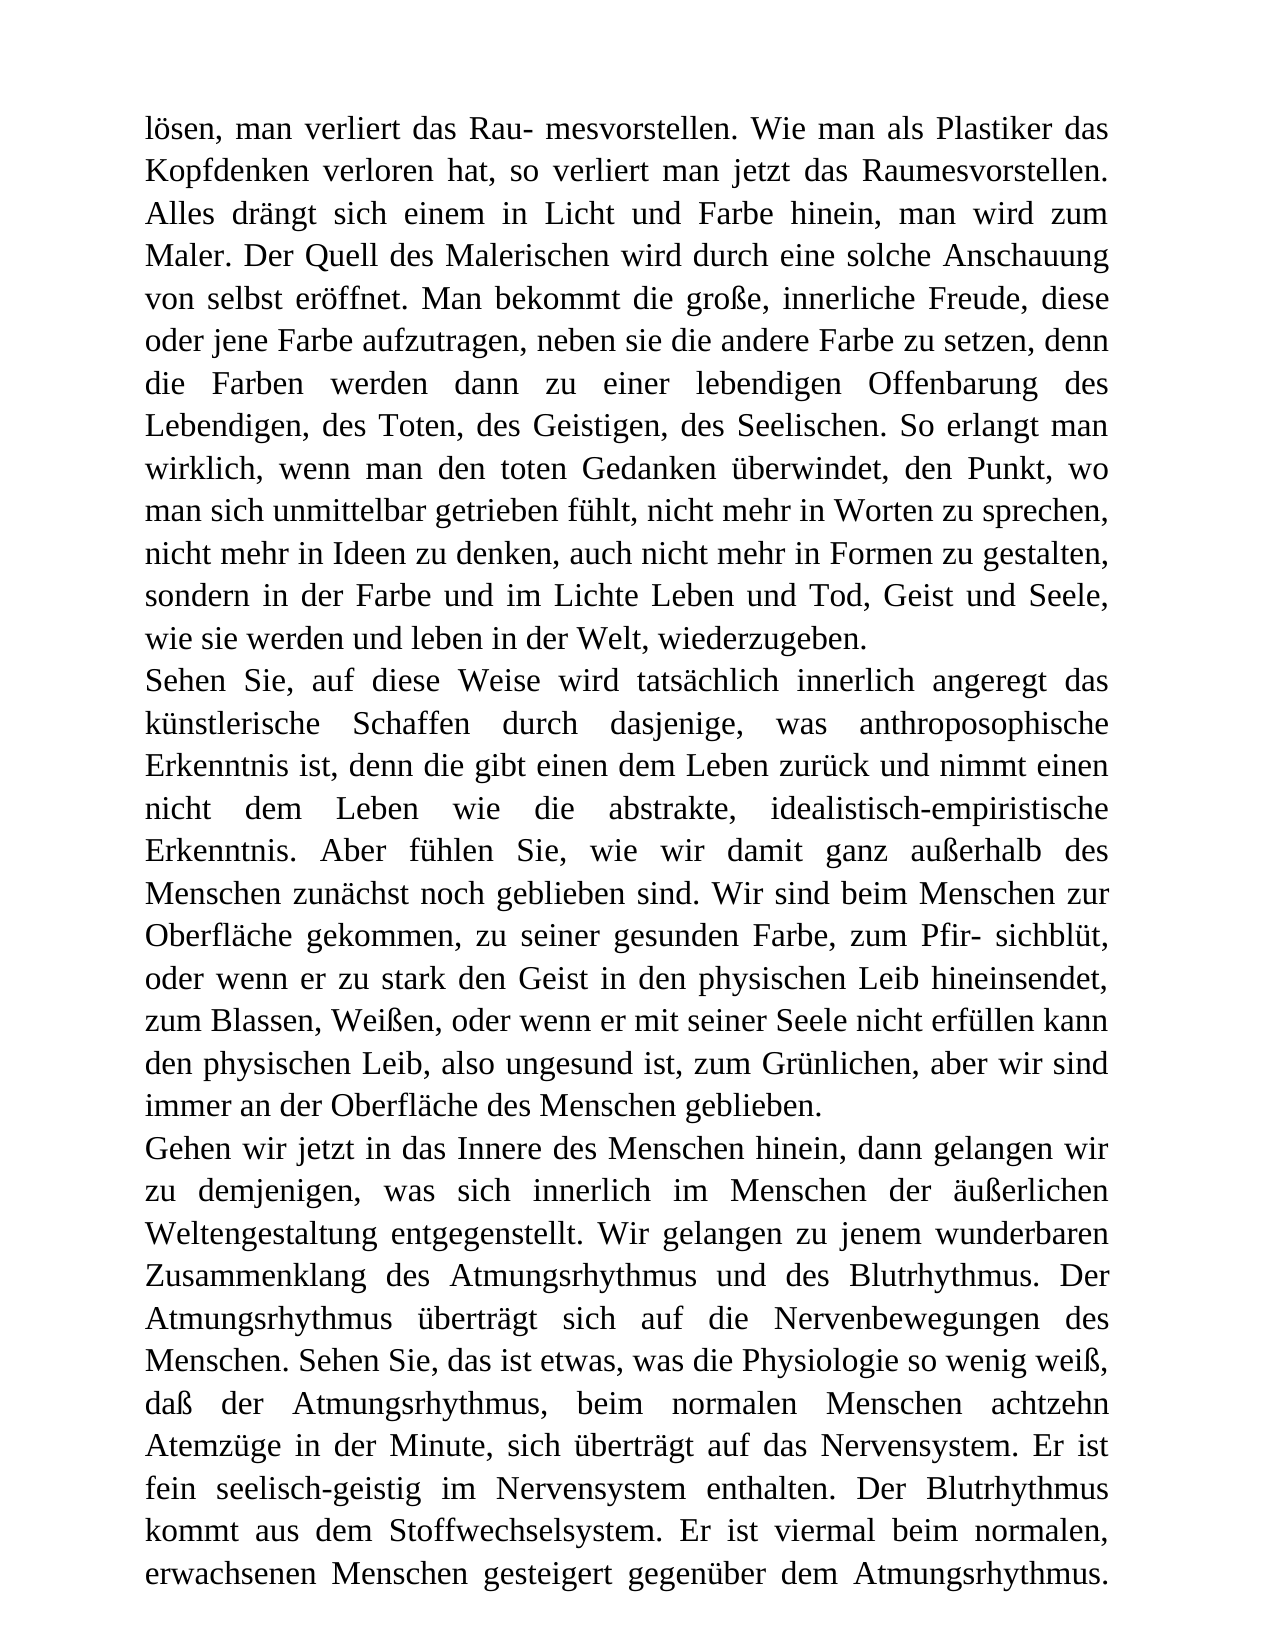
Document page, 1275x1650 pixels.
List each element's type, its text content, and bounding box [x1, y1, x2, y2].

text lösen, man verliert das Rau- mesvorstellen. Wie man als Plastiker das Kopfdenken verloren hat, so verliert man jetzt das Raumesvorstellen. Alles drängt sich einem in Licht und Farbe hinein, man wird zum Maler. Der Quell des Malerischen wird durch eine solche Anschauung von selbst eröffnet. Man bekommt die große, innerliche Freude, diese oder jene Farbe aufzutragen, neben sie die andere Farbe zu setzen, denn die Farben werden dann zu einer lebendigen Offenbarung des Lebendigen, des Toten, des Geistigen, des Seelischen. So erlangt man wirklich, wenn man den toten Gedanken überwindet, den Punkt, wo man sich unmittelbar getrieben fühlt, nicht mehr in Worten zu sprechen, nicht mehr in Ideen zu denken, auch nicht mehr in Formen zu gestalten, sondern in der Farbe und im Lichte Leben und Tod, Geist und Seele, wie sie werden und leben in der Welt, wiederzugeben. [144, 108, 1110, 656]
text Sehen Sie, auf diese Weise wird tatsächlich innerlich angeregt das künstlerische Schaffen durch dasjenige, was anthroposophische Erkenntnis ist, denn die gibt einen dem Leben zurück und nimmt einen nicht dem Leben wie die abstrakte, idealistisch-empiristische Erkenntnis. Aber fühlen Sie, wie wir damit ganz außerhalb des Menschen zunächst noch geblieben sind. Wir sind beim Menschen zur Oberfläche gekommen, zu seiner gesunden Farbe, zum Pfir- sichblüt, oder wenn er zu stark den Geist in den physischen Leib hineinsendet, zum Blassen, Weißen, oder wenn er mit seiner Seele nicht erfüllen kann den physischen Leib, also ungesund ist, zum Grünlichen, aber wir sind immer an der Oberfläche des Menschen geblieben. [144, 661, 1110, 1124]
text Gehen wir jetzt in das Innere des Menschen hinein, dann gelangen wir zu demjenigen, was sich innerlich im Menschen der äußerlichen Weltengestaltung entgegenstellt. Wir gelangen zu jenem wunderbaren Zusammenklang des Atmungsrhythmus und des Blutrhythmus. Der Atmungsrhythmus überträgt sich auf die Nervenbewegungen des Menschen. Sehen Sie, das ist etwas, was die Physiologie so wenig weiß, daß der Atmungsrhythmus, beim normalen Menschen achtzehn Atemzüge in der Minute, sich überträgt auf das Nervensystem. Er ist fein seelisch-geistig im Nervensystem enthalten. Der Blutrhythmus kommt aus dem Stoffwechselsystem. Er ist viermal beim normalen, erwachsenen Menschen gesteigert gegenüber dem Atmungsrhythmus. [144, 1128, 1110, 1591]
